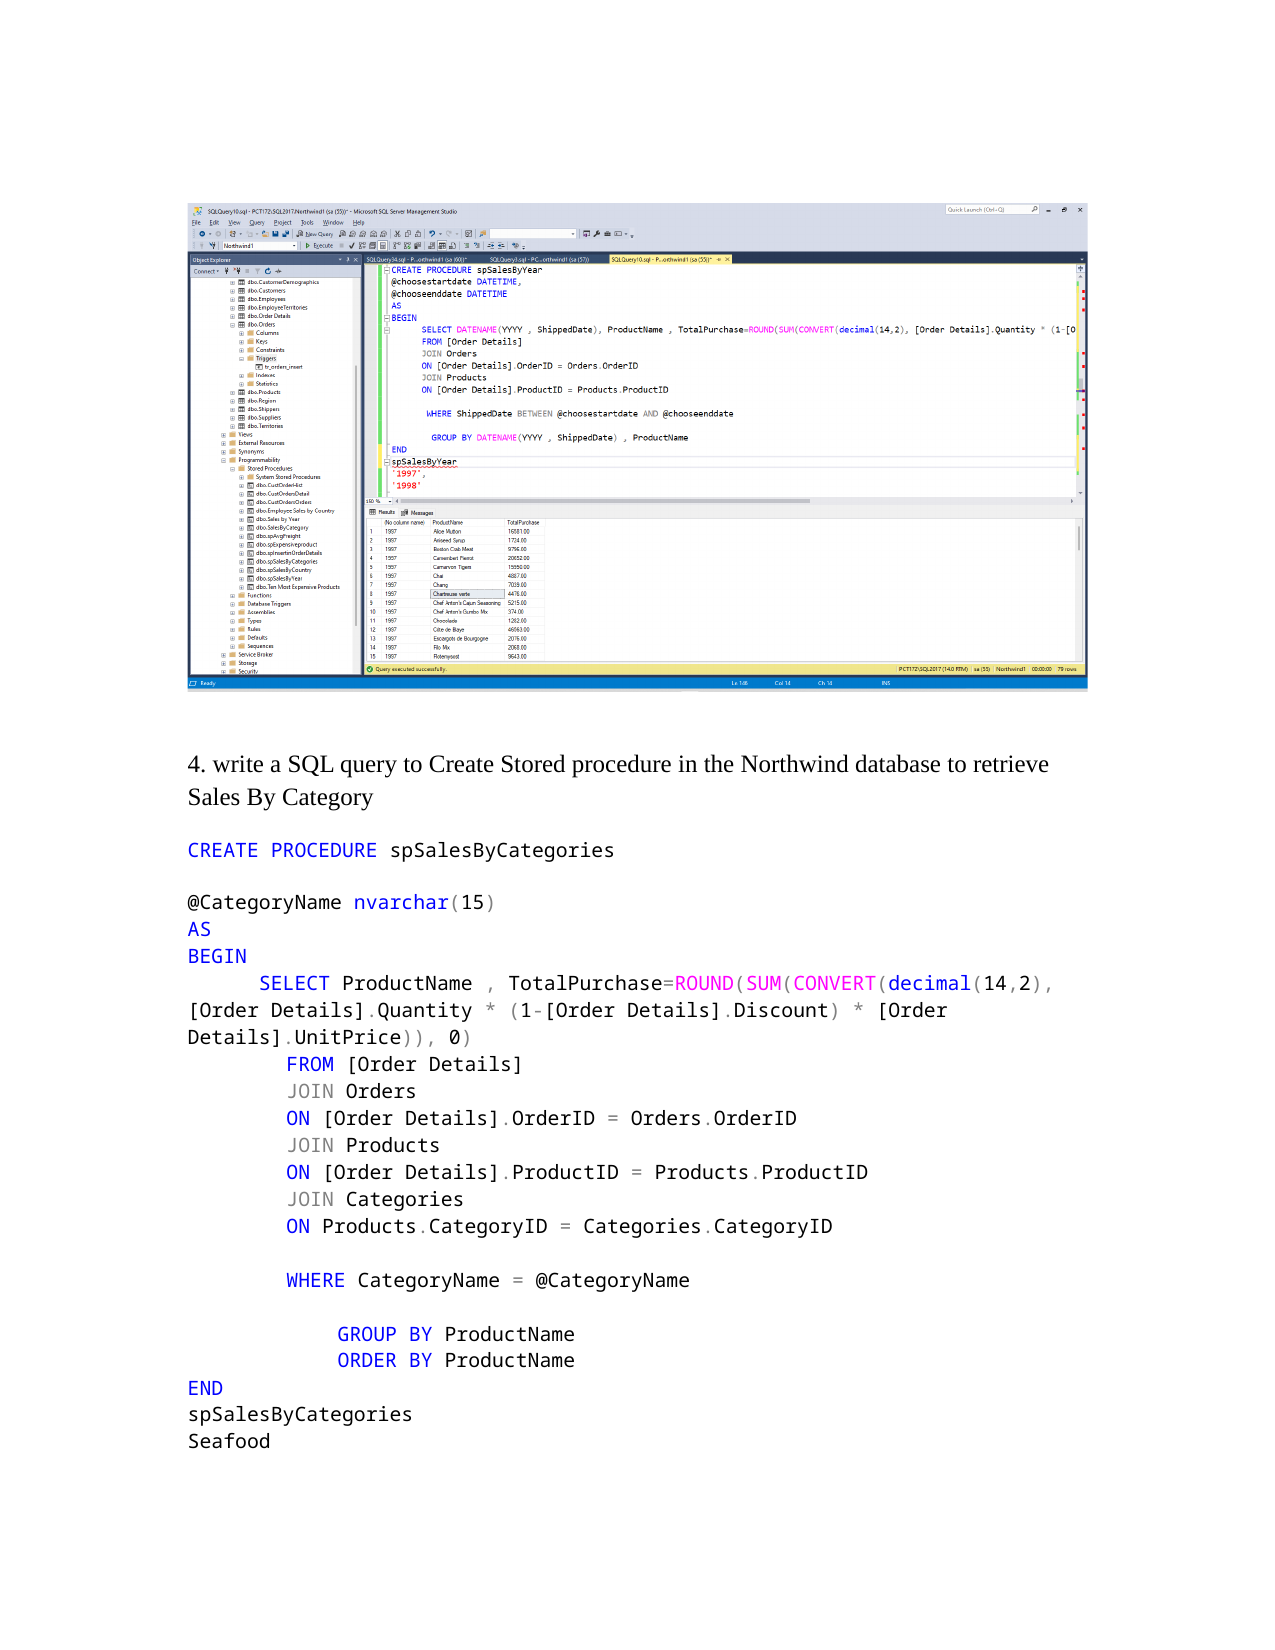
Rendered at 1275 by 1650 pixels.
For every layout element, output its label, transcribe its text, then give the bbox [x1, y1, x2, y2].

text WHERE CategoryName = @CategoryName [187, 1266, 1087, 1293]
text FROM [Order Details] [187, 1050, 1087, 1077]
text ON [Order Details].ProductID = Products.ProductID [187, 1158, 1087, 1185]
text Seafood [187, 1428, 1087, 1455]
text JOIN Categories [187, 1185, 1087, 1212]
text JOIN Orders [187, 1077, 1087, 1104]
text END [187, 1374, 1087, 1401]
picture [187, 203, 1088, 692]
text ORDER BY ProductName [187, 1347, 1087, 1374]
text @CategoryName nvarchar(15) [187, 888, 1087, 915]
text 4. write a SQL query to Create Stored procedure in the Northwind database to retrieve Sales By Category [187, 749, 1087, 811]
text AS [187, 915, 1087, 942]
text spSalesByCategories [187, 1401, 1087, 1428]
text ON [Order Details].OrderID = Orders.OrderID [187, 1104, 1087, 1131]
text CREATE PROCEDURE spSalesByCategories [187, 836, 1087, 863]
text ON Products.CategoryID = Categories.CategoryID [187, 1212, 1087, 1239]
text BEGIN [187, 942, 1087, 969]
text JOIN Products [187, 1131, 1087, 1158]
text SELECT ProductName , TotalPurchase=ROUND(SUM(CONVERT(decimal(14,2), [Order Details].Quantity * (1-[Order Details].Discount) * [Order Details].UnitPrice)), 0) [187, 969, 1087, 1050]
text GROUP BY ProductName [187, 1320, 1087, 1347]
